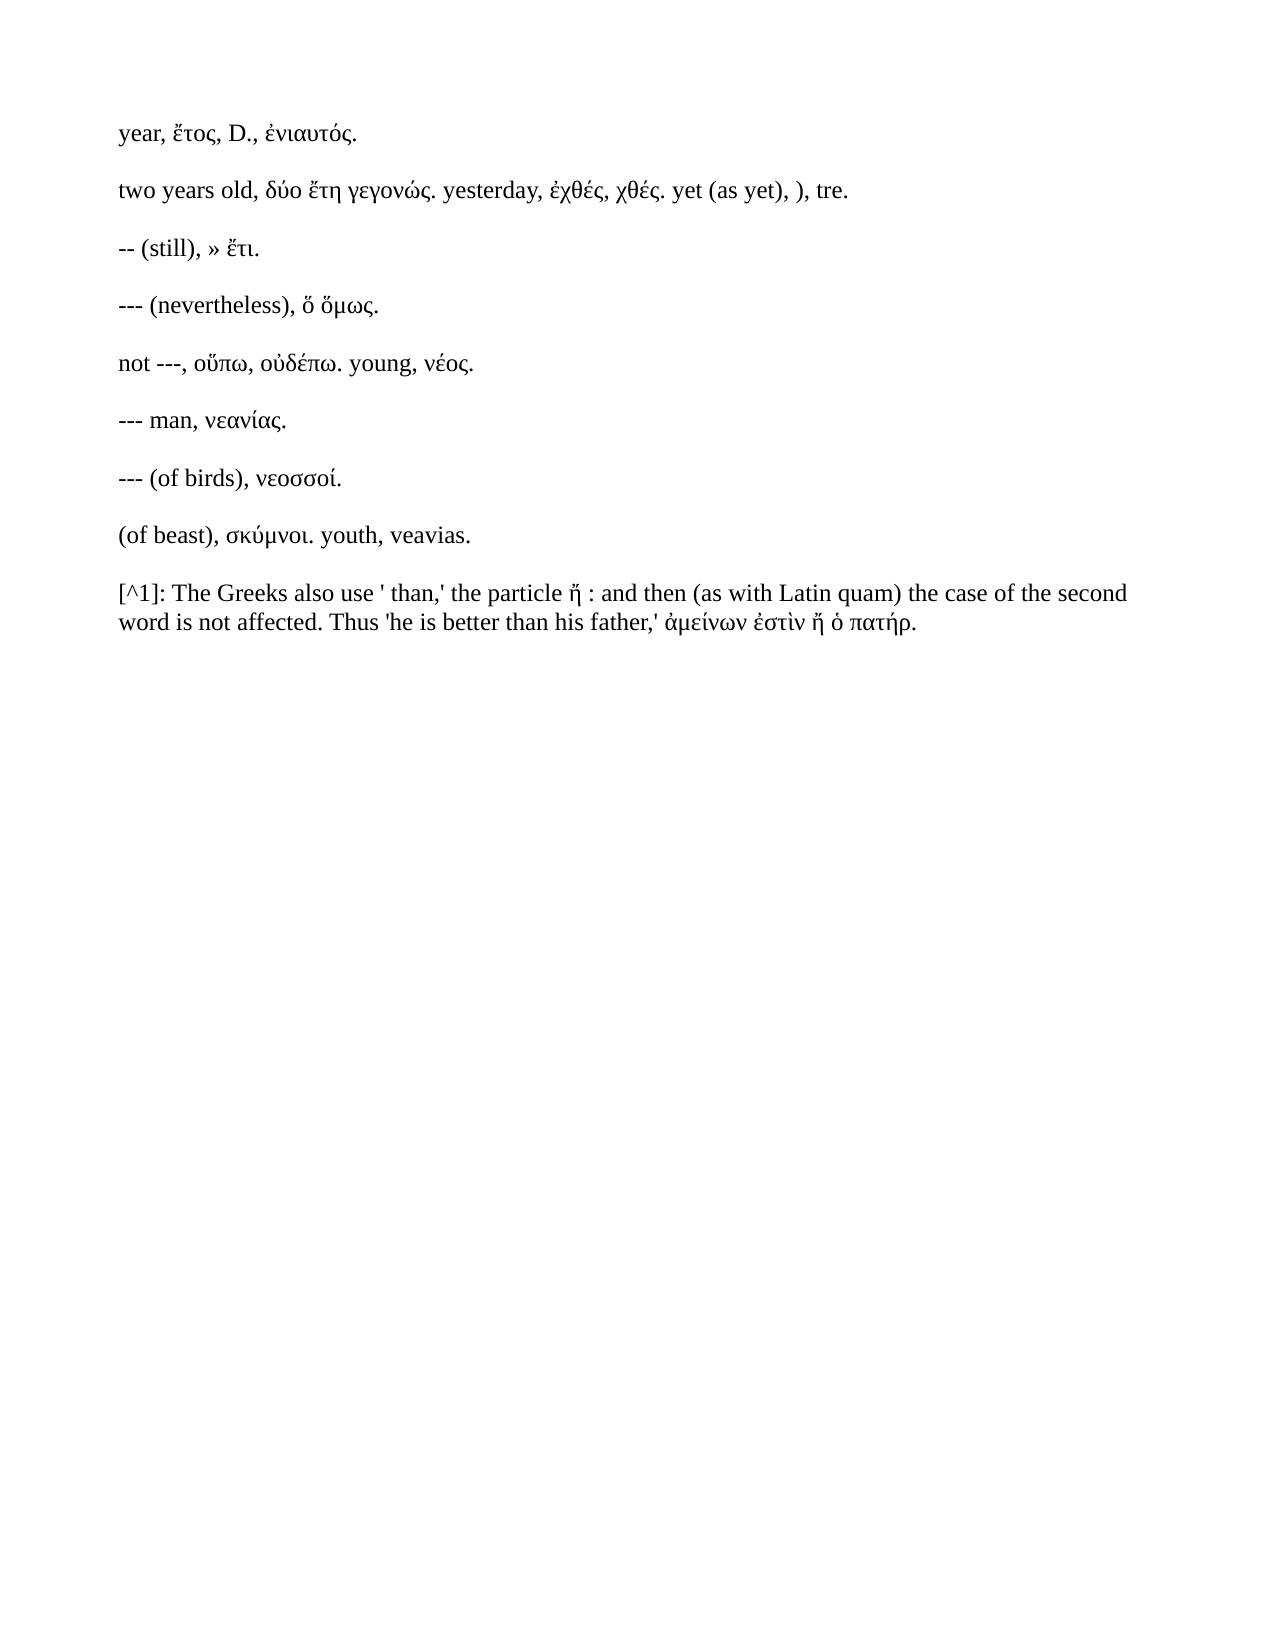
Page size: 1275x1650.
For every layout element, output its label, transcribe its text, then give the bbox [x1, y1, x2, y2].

text [^1]: The Greeks also use ' than,' the particle ἤ : and then (as with Latin quam) the case of the second word is not affected. Thus 'he is better than his father,' ἀμείνων ἐστὶν ἤ ὁ πατήρ. [118, 578, 1157, 636]
text two years old, δύο ἔτη γεγονώς. yesterday, ἐχθές, χθές. yet (as yet), ), tre. [118, 176, 1157, 204]
text --- (of birds), νεοσσοί. [118, 463, 1157, 492]
text (of beast), σκύμνοι. youth, veavias. [118, 521, 1157, 549]
text not ---, οὕπω, οὐδέπω. young, νέος. [118, 348, 1157, 377]
text -- (still), » ἔτι. [118, 233, 1157, 262]
text --- man, νεανίας. [118, 406, 1157, 434]
text --- (nevertheless), ὅ ὅμως. [118, 291, 1157, 319]
text year, ἔτος, D., ἐνιαυτός. [118, 118, 1157, 147]
